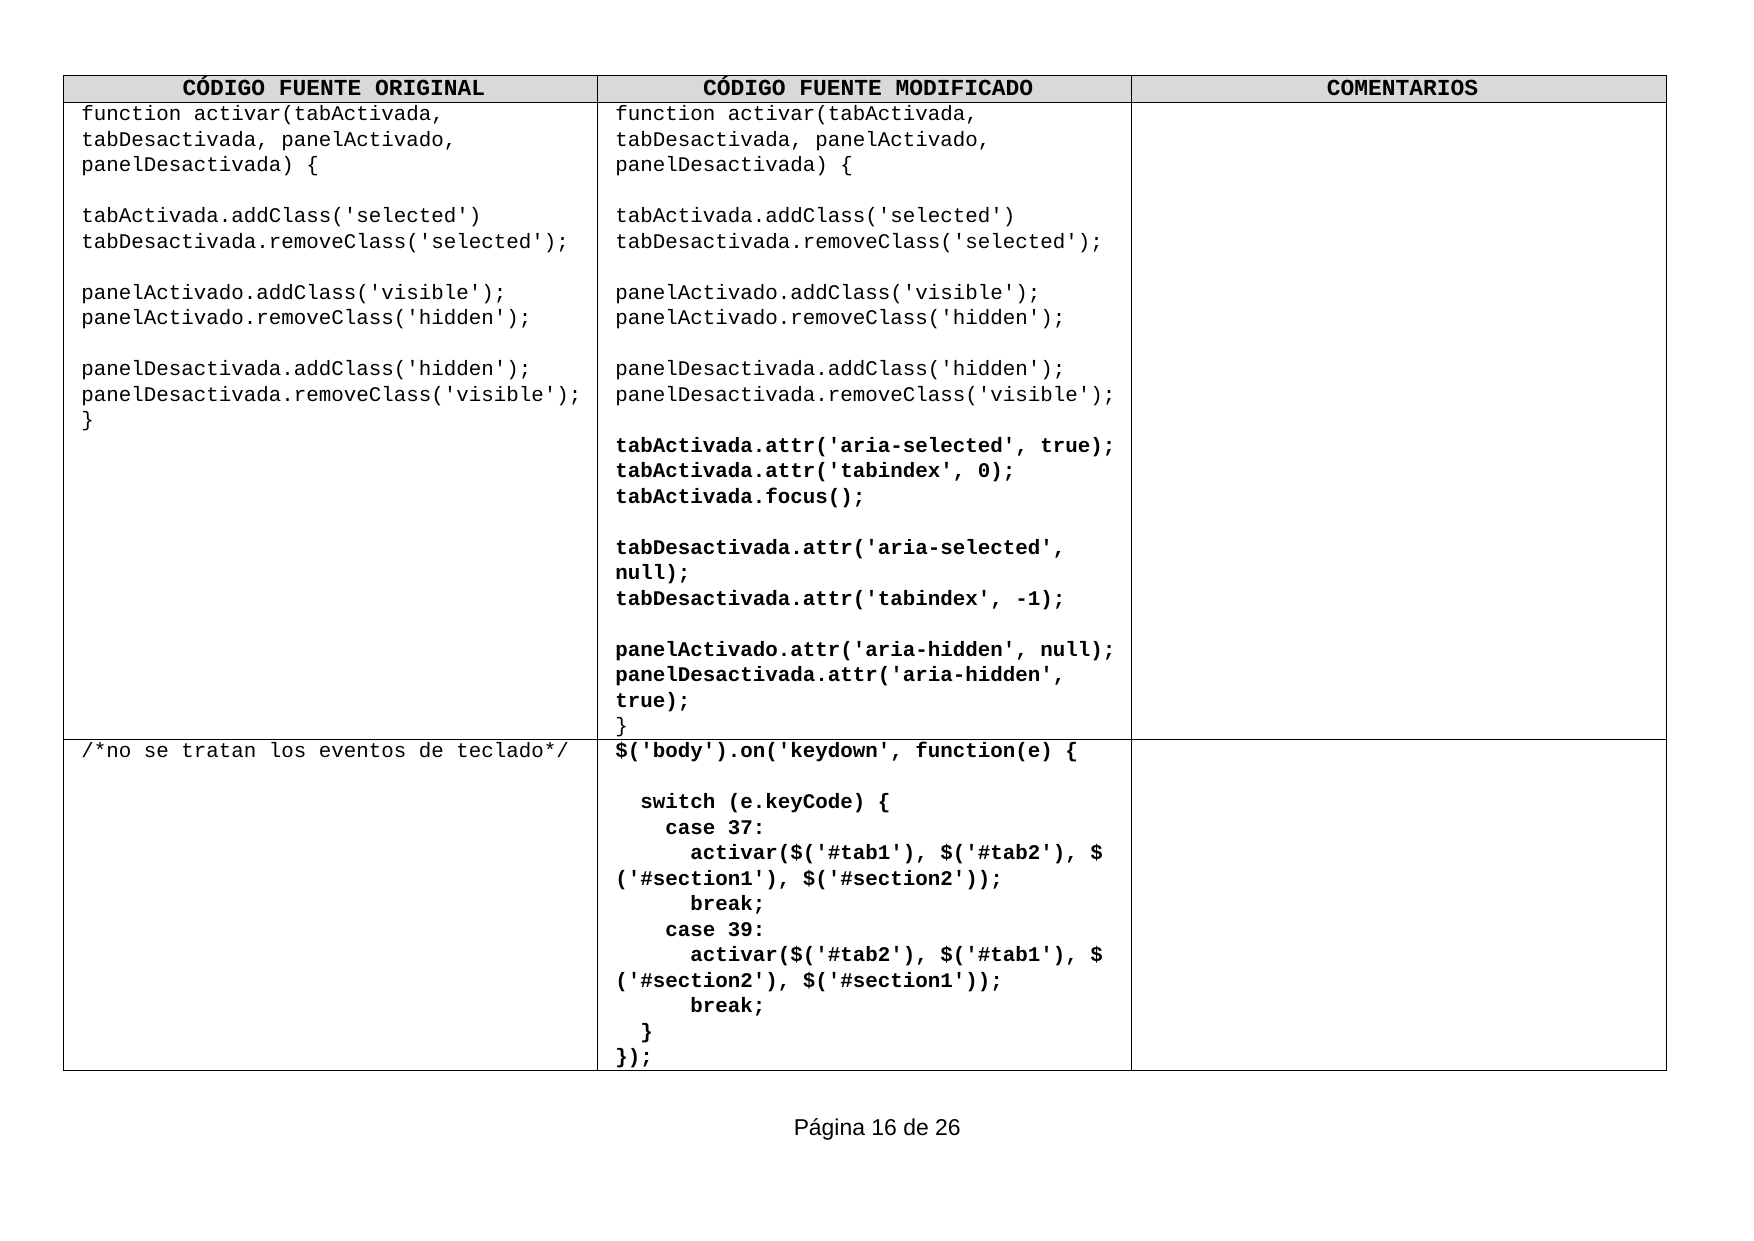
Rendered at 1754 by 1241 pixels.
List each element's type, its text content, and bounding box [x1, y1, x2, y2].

table_header CÓDIGO FUENTE MODIFICADO [598, 76, 1131, 102]
table_cell [1132, 740, 1666, 1070]
table_header CÓDIGO FUENTE ORIGINAL [64, 76, 597, 102]
table_cell /*no se tratan los eventos de teclado*/ [64, 740, 597, 1070]
table_cell function activar(tabActivada, tabDesactivada, panelActivado, panelDesactivada) { tabActivada.addClass('selected') tabDesactivada.removeClass('selected'); panelActivado.addClass('visible'); panelActivado.removeClass('hidden'); panelDesactivada.addClass('hidden'); panelDesactivada.removeClass('visible'); tabActivada.attr('aria-selected', true); tabActivada.attr('tabindex', 0); tabActivada.focus(); tabDesactivada.attr('aria-selected', null); tabDesactivada.attr('tabindex', -1); panelActivado.attr('aria-hidden', null); panelDesactivada.attr('aria-hidden', true); } [598, 103, 1131, 739]
table_cell [1132, 103, 1666, 739]
table_cell $('body').on('keydown', function(e) { switch (e.keyCode) { case 37: activar($('#tab1'), $('#tab2'), $('#section1'), $('#section2')); break; case 39: activar($('#tab2'), $('#tab1'), $('#section2'), $('#section1')); break; } }); [598, 740, 1131, 1070]
table_cell function activar(tabActivada, tabDesactivada, panelActivado, panelDesactivada) { tabActivada.addClass('selected') tabDesactivada.removeClass('selected'); panelActivado.addClass('visible'); panelActivado.removeClass('hidden'); panelDesactivada.addClass('hidden'); panelDesactivada.removeClass('visible'); } [64, 103, 597, 739]
table_header COMENTARIOS [1132, 76, 1666, 102]
